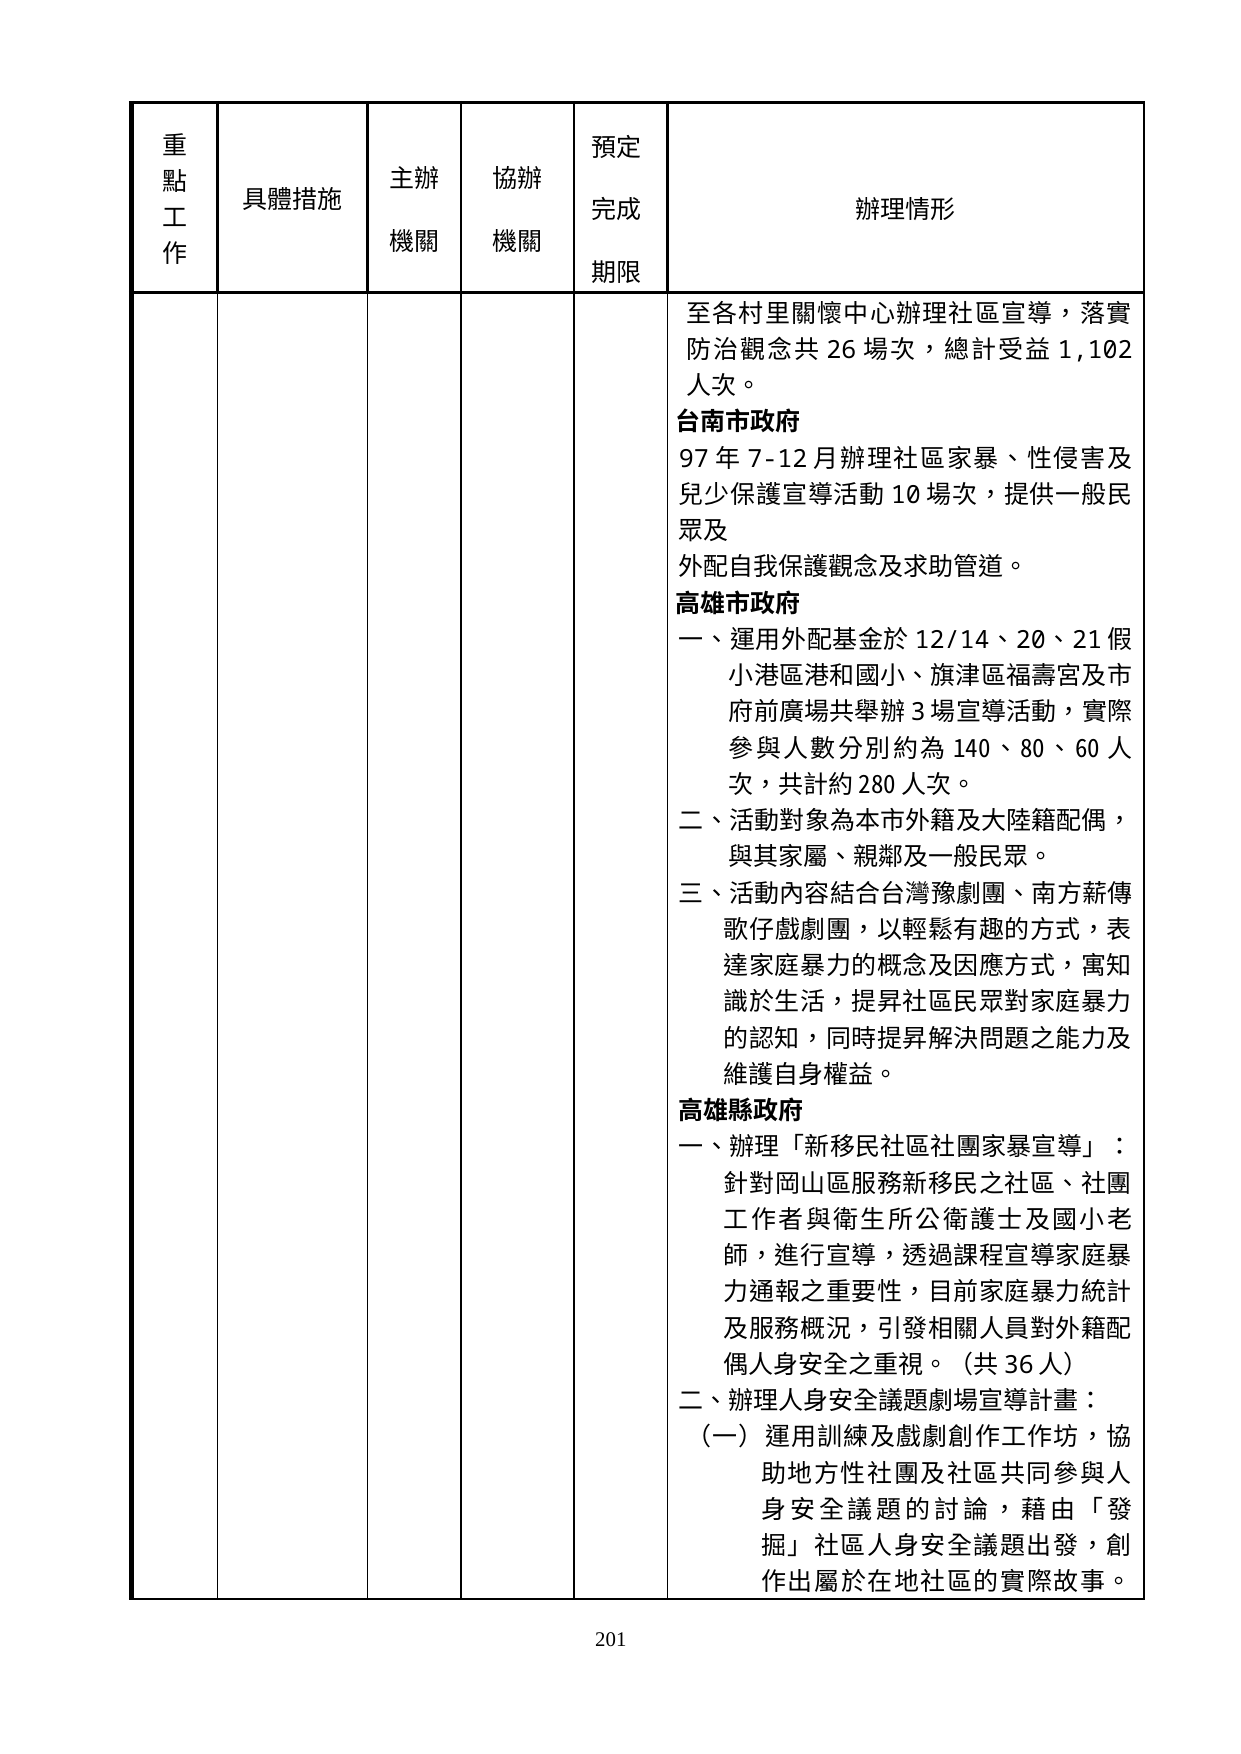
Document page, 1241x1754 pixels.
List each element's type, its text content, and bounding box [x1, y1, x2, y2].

table_header 辦理情形 [669, 104, 1143, 291]
table_cell [575, 294, 667, 1598]
table_header 協辦 機關 [462, 104, 573, 291]
table_header 具體措施 [219, 104, 366, 291]
table_cell [134, 294, 217, 1598]
table_cell [462, 294, 573, 1598]
table_cell [368, 294, 460, 1598]
table_cell [218, 294, 367, 1598]
table_header 主辦 機關 [369, 104, 460, 291]
table_cell 至各村里關懷中心辦理社區宣導，落實防治觀念共26場次，總計受益1,102人次。 台南市政府 97年7-12月辦理社區家暴、性侵害及兒少保護宣導活動10場次，提供一般民眾及 外配自我保護觀念及求助管道。 高雄市政府 一、運用外配基金於12/14、20、21假小港區港和國小、旗津區福壽宮及市府前廣場共舉辦3場宣導活動，實際參與人數分別約為140、80、60人次，共計約280人次。 二、活動對象為本市外籍及大陸籍配偶，與其家屬、親鄰及一般民眾。 三、活動內容結合台灣豫劇團、南方薪傳歌仔戲劇團，以輕鬆有趣的方式，表達家庭暴力的概念及因應方式，寓知識於生活，提昇社區民眾對家庭暴力的認知，同時提昇解決問題之能力及維護自身權益。 高雄縣政府 一、辦理「新移民社區社團家暴宣導」：針對岡山區服務新移民之社區、社團工作者與衛生所公衛護士及國小老師，進行宣導，透過課程宣導家庭暴力通報之重要性，目前家庭暴力統計及服務概況，引發相關人員對外籍配偶人身安全之重視。（共36人） 二、辦理人身安全議題劇場宣導計畫： （一）運用訓練及戲劇創作工作坊，協助地方性社團及社區共同參與人身安全議題的討論，藉由「發掘」社區人身安全議題出發，創作出屬於在地社區的實際故事。 [668, 294, 1143, 1598]
table_header 預定完成期限 [575, 104, 666, 291]
table_header 重點工作 [134, 104, 216, 291]
